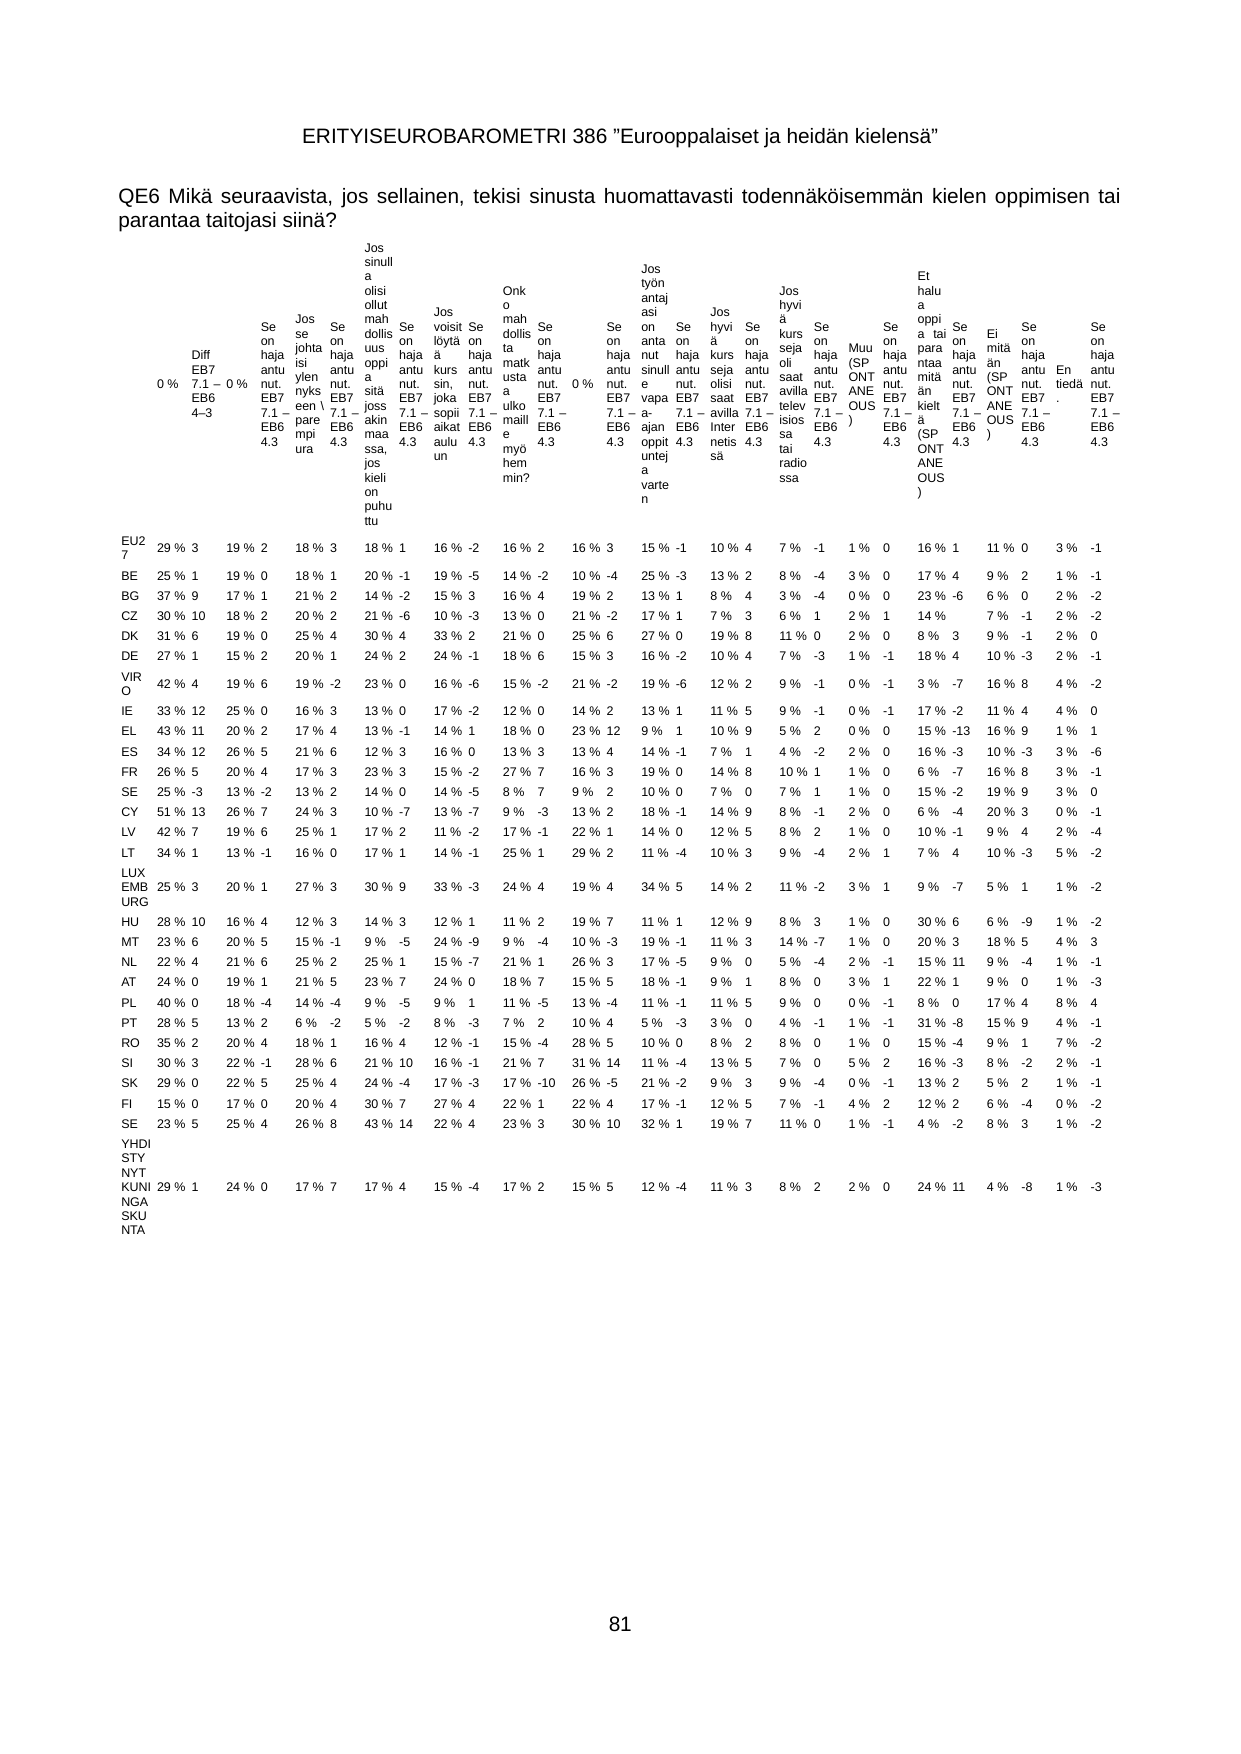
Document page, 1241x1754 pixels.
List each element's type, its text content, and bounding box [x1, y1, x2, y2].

table_cell 1 [327, 565, 361, 585]
table_cell 6 % [915, 802, 949, 822]
table_header Se on hajaantunut. EB77.1 – EB64.3 [880, 237, 914, 531]
table_cell 1 % [845, 932, 880, 952]
table_cell —1 [1018, 606, 1053, 626]
table_cell 18 % [915, 646, 949, 666]
table_cell 4 % [1053, 1013, 1087, 1033]
table_cell 13 % [915, 1073, 949, 1093]
table_cell —1 [1088, 565, 1122, 585]
table_cell 11 % [500, 992, 534, 1012]
table_cell —1 [465, 646, 500, 666]
table_cell 2 [880, 1053, 914, 1073]
table_cell 6 [604, 626, 638, 646]
table_cell 2 [258, 606, 292, 626]
table_cell 19 % [569, 911, 603, 932]
table_cell 9 % [569, 782, 603, 802]
table_cell 5 % [984, 1073, 1018, 1093]
table_cell 1 [1018, 863, 1053, 911]
table_cell —5 [396, 992, 431, 1012]
table_cell 0 [673, 1033, 707, 1053]
table_cell 9 % [361, 992, 396, 1012]
table_cell —1 [880, 952, 914, 972]
table_cell 0 [673, 782, 707, 802]
table_header Se on hajaantunut. EB77.1 – EB64.3 [534, 237, 569, 531]
table_cell 9 [1018, 782, 1053, 802]
table_cell 3 [1088, 932, 1122, 952]
table_header Jos voisit löytää kurssin, joka sopii aikatauluun [431, 237, 465, 531]
text QE6 Mikä seuraavista, jos sellainen, tekisi sinusta huomattavasti todennäköisemmän kielen oppimisen tai parantaa taitojasi siinä? [118, 183, 1122, 231]
table_cell 1 % [1053, 1134, 1087, 1240]
table_cell —1 [880, 666, 914, 701]
table_cell FR [118, 761, 154, 782]
table_header 0 % [569, 237, 603, 531]
table_cell 30 % [361, 1093, 396, 1113]
table_cell 19 % [638, 761, 673, 782]
table_cell 7 % [776, 531, 811, 565]
table_header Se on hajaantunut. EB77.1 – EB64.3 [258, 237, 292, 531]
table_cell 5 [673, 863, 707, 911]
table_cell 2 [604, 585, 638, 606]
table_header Se on hajaantunut. EB77.1 – EB64.3 [949, 237, 984, 531]
table_cell 13 % [638, 585, 673, 606]
table_cell —1 [1088, 1073, 1122, 1093]
table_cell LT [118, 842, 154, 862]
table_cell —2 [811, 741, 845, 761]
table_cell 17 % [292, 1134, 327, 1240]
table_cell 4 [396, 626, 431, 646]
table_cell 6 % [984, 585, 1018, 606]
table_cell —2 [327, 1013, 361, 1033]
table_cell —3 [949, 1053, 984, 1073]
table_cell 16 % [431, 741, 465, 761]
table_cell —4 [1018, 952, 1053, 972]
table_cell 30 % [361, 863, 396, 911]
table_cell —1 [811, 1093, 845, 1113]
table_cell —1 [880, 646, 914, 666]
table_cell 1 % [1053, 952, 1087, 972]
table_cell 0 [189, 992, 223, 1012]
table_cell 14 % [431, 721, 465, 741]
table_cell 3 [604, 531, 638, 565]
table_cell 3 % [845, 863, 880, 911]
table_cell 21 % [500, 626, 534, 646]
table_cell 19 % [223, 565, 258, 585]
table_cell 10 % [361, 802, 396, 822]
table_cell 2 [742, 1033, 776, 1053]
table_cell 9 [1018, 1013, 1053, 1033]
table_cell 16 % [569, 761, 603, 782]
table_cell 16 % [915, 531, 949, 565]
table_cell 8 % [707, 585, 742, 606]
table_cell 4 [604, 741, 638, 761]
table_cell LV [118, 822, 154, 842]
table_cell 21 % [292, 741, 327, 761]
table_cell 0 [1088, 782, 1122, 802]
table_cell 1 % [1053, 721, 1087, 741]
table_cell 0 [880, 531, 914, 565]
table_cell 2 [327, 952, 361, 972]
table_cell 42 % [154, 666, 188, 701]
table_cell 14 % [776, 932, 811, 952]
table_cell 9 [396, 863, 431, 911]
table_cell 15 % [431, 952, 465, 972]
table_cell 17 % [431, 701, 465, 721]
table_cell 7 [534, 782, 569, 802]
table_cell 9 % [361, 932, 396, 952]
table_cell 1 [811, 761, 845, 782]
table_cell 17 % [915, 701, 949, 721]
table_cell 0 [880, 782, 914, 802]
table_cell —5 [396, 932, 431, 952]
table_cell 3 [1018, 1114, 1053, 1134]
table_cell 1 % [1053, 1114, 1087, 1134]
table_header Se on hajaantunut. EB77.1 – EB64.3 [465, 237, 500, 531]
table_cell —2 [465, 701, 500, 721]
table_cell 20 % [292, 606, 327, 626]
table_cell 16 % [915, 1053, 949, 1073]
table_cell 1 [673, 1114, 707, 1134]
table_cell CZ [118, 606, 154, 626]
table_cell 4 [1018, 701, 1053, 721]
table_cell 0 % [845, 701, 880, 721]
table_cell 2 % [845, 842, 880, 862]
table_cell 0 [1018, 531, 1053, 565]
table_cell 0 [1088, 701, 1122, 721]
table_cell 2 % [1053, 822, 1087, 842]
table_cell 11 [949, 1134, 984, 1240]
table_cell —2 [604, 606, 638, 626]
table_cell 13 % [361, 721, 396, 741]
table_header Se on hajaantunut. EB77.1 – EB64.3 [811, 237, 845, 531]
table_cell —1 [327, 932, 361, 952]
table_cell 35 % [154, 1033, 188, 1053]
table_cell 21 % [292, 972, 327, 992]
table_cell 34 % [154, 741, 188, 761]
table_cell 28 % [292, 1053, 327, 1073]
table_cell 1 [396, 531, 431, 565]
table_cell 31 % [154, 626, 188, 646]
table_cell 21 % [638, 1073, 673, 1093]
table_cell 9 % [776, 666, 811, 701]
table_cell 0 [258, 565, 292, 585]
table_cell 25 % [223, 701, 258, 721]
table_cell —1 [949, 822, 984, 842]
table_cell 12 % [292, 911, 327, 932]
table_cell 8 [742, 761, 776, 782]
table_cell 4 [258, 1033, 292, 1053]
table_cell 14 % [707, 863, 742, 911]
table_cell 7 % [500, 1013, 534, 1033]
table_cell 4 % [1053, 932, 1087, 952]
table_cell 11 % [500, 911, 534, 932]
table_cell —6 [949, 585, 984, 606]
table_cell 6 [327, 1053, 361, 1073]
table_cell 0 % [1053, 1093, 1087, 1113]
table_cell —3 [604, 932, 638, 952]
table_cell 19 % [223, 626, 258, 646]
table_header Et halua oppia tai parantaa mitään kieltä (SPONTANEOUS) [915, 237, 949, 531]
table_cell 4 [258, 911, 292, 932]
table_cell 10 % [776, 761, 811, 782]
table_cell 24 % [292, 802, 327, 822]
table_cell 7 % [707, 606, 742, 626]
table_cell —1 [465, 842, 500, 862]
table_cell —1 [811, 701, 845, 721]
table_cell —2 [465, 761, 500, 782]
table_cell 1 % [845, 822, 880, 842]
table_cell 3 % [915, 666, 949, 701]
table_cell —6 [396, 606, 431, 626]
table_cell 0 [1018, 585, 1053, 606]
table_cell 4 [742, 531, 776, 565]
table_cell 6 % [292, 1013, 327, 1033]
table_cell 20 % [223, 761, 258, 782]
table_cell —1 [1088, 1013, 1122, 1033]
table_cell —3 [811, 646, 845, 666]
table_cell 2 [604, 782, 638, 802]
table_cell BE [118, 565, 154, 585]
table_cell 8 % [431, 1013, 465, 1033]
table_cell 2 [327, 606, 361, 626]
table_cell —1 [880, 992, 914, 1012]
table_cell —2 [1088, 863, 1122, 911]
table_cell 2 [327, 585, 361, 606]
table_cell 19 % [569, 863, 603, 911]
table_cell 0 [811, 1053, 845, 1073]
table_cell 16 % [569, 531, 603, 565]
table_cell 2 % [1053, 606, 1087, 626]
table_cell 1 [880, 842, 914, 862]
table_cell 23 % [361, 666, 396, 701]
table_cell —2 [1018, 1053, 1053, 1073]
table_cell LUXEMBURG [118, 863, 154, 911]
table_cell —5 [465, 782, 500, 802]
table_cell 4 % [984, 1134, 1018, 1240]
table_cell 30 % [361, 626, 396, 646]
table_header 0 % [223, 237, 258, 531]
table_cell 7 % [776, 1053, 811, 1073]
table_cell 14 [604, 1053, 638, 1073]
table_cell 19 % [223, 531, 258, 565]
table_cell —2 [258, 782, 292, 802]
table_cell 16 % [361, 1033, 396, 1053]
table_cell —1 [673, 802, 707, 822]
table_cell 13 % [500, 741, 534, 761]
table_cell 24 % [223, 1134, 258, 1240]
table_cell 0 [1018, 972, 1053, 992]
table_cell 8 % [776, 802, 811, 822]
table_cell 14 % [431, 782, 465, 802]
table_cell 0 [742, 1013, 776, 1033]
table_cell —4 [258, 992, 292, 1012]
table_cell 1 [949, 531, 984, 565]
table_cell —1 [465, 1053, 500, 1073]
table_cell 6 [258, 952, 292, 972]
table_cell 1 % [845, 911, 880, 932]
table_cell 9 [742, 802, 776, 822]
table_cell 21 % [361, 606, 396, 626]
table_cell —10 [534, 1073, 569, 1093]
table_cell 11 % [707, 932, 742, 952]
table_cell 1 % [845, 646, 880, 666]
table_cell —4 [811, 585, 845, 606]
table_cell 30 % [154, 1053, 188, 1073]
table_cell 15 % [915, 721, 949, 741]
table_cell 25 % [292, 626, 327, 646]
table_cell 2 % [845, 626, 880, 646]
table_cell 21 % [223, 952, 258, 972]
table_cell 21 % [569, 606, 603, 626]
table_cell PL [118, 992, 154, 1012]
table_cell 1 [880, 972, 914, 992]
table_cell 14 % [361, 585, 396, 606]
table_cell —1 [1088, 952, 1122, 972]
table_cell —1 [811, 666, 845, 701]
table_cell —7 [465, 802, 500, 822]
table_cell 1 [189, 565, 223, 585]
table_cell 3 [189, 531, 223, 565]
table_cell EL [118, 721, 154, 741]
table_cell —3 [949, 741, 984, 761]
table_cell 16 % [638, 646, 673, 666]
table_cell 33 % [154, 701, 188, 721]
table_cell —4 [1018, 1093, 1053, 1113]
table_cell 2 [811, 822, 845, 842]
table_cell 18 % [292, 565, 327, 585]
table_cell 19 % [223, 972, 258, 992]
table_cell 3 [327, 531, 361, 565]
table_cell 7 % [776, 1093, 811, 1113]
table_cell 3 [604, 761, 638, 782]
table_cell 2 [534, 911, 569, 932]
table_cell 9 [742, 911, 776, 932]
table_cell 12 % [707, 1093, 742, 1113]
table_cell 13 % [361, 701, 396, 721]
table_cell 14 % [638, 822, 673, 842]
table_cell 8 % [776, 565, 811, 585]
table_cell 8 % [500, 782, 534, 802]
table_cell 3 [604, 952, 638, 972]
table_cell 1 % [845, 1033, 880, 1053]
table_cell 3 % [1053, 782, 1087, 802]
table_cell —7 [465, 952, 500, 972]
table_cell 13 % [223, 782, 258, 802]
table_cell 9 % [984, 565, 1018, 585]
table_cell 2 [604, 802, 638, 822]
table_cell —5 [534, 992, 569, 1012]
table_cell 1 % [1053, 972, 1087, 992]
table_cell 29 % [154, 1134, 188, 1240]
table_cell 18 % [638, 802, 673, 822]
table_cell 2 [258, 531, 292, 565]
table_cell —2 [1088, 1093, 1122, 1113]
table_cell 19 % [223, 822, 258, 842]
table_cell 14 % [915, 606, 949, 626]
table_cell 5 [604, 1134, 638, 1240]
table_cell 31 % [569, 1053, 603, 1073]
table_cell 9 [742, 721, 776, 741]
table_cell 10 % [984, 741, 1018, 761]
table_cell 9 % [776, 842, 811, 862]
table_cell 51 % [154, 802, 188, 822]
table_cell —4 [534, 1033, 569, 1053]
table_cell 7 [742, 1114, 776, 1134]
table_cell —1 [396, 721, 431, 741]
table_cell IE [118, 701, 154, 721]
table_cell 21 % [292, 585, 327, 606]
table_cell 26 % [223, 741, 258, 761]
table_cell 26 % [154, 761, 188, 782]
table_cell 5 % [776, 952, 811, 972]
table_cell 17 % [638, 952, 673, 972]
table_cell 17 % [500, 822, 534, 842]
table_cell 2 [742, 863, 776, 911]
table_cell 2 % [845, 1134, 880, 1240]
table_cell 18 % [292, 531, 327, 565]
table_cell 4 [534, 585, 569, 606]
table_cell 3 [189, 1053, 223, 1073]
table_cell 25 % [292, 822, 327, 842]
table_cell 0 [396, 782, 431, 802]
table_cell 0 [534, 721, 569, 741]
table_header Onko mahdollista matkustaa ulkomaille myöhemmin? [500, 237, 534, 531]
table_cell 0 [673, 626, 707, 646]
table_cell —1 [258, 1053, 292, 1073]
table_cell 6 % [984, 911, 1018, 932]
table_cell 2 % [845, 741, 880, 761]
table_cell —4 [1088, 822, 1122, 842]
table_cell 9 % [707, 952, 742, 972]
table_cell 10 % [569, 932, 603, 952]
table_cell 16 % [915, 741, 949, 761]
table_cell —3 [1088, 972, 1122, 992]
table_cell 15 % [431, 761, 465, 782]
table_cell —1 [811, 1013, 845, 1033]
table_cell 0 [396, 666, 431, 701]
table_cell 1 [327, 822, 361, 842]
table_cell 5 [258, 741, 292, 761]
table_cell 2 [1018, 1073, 1053, 1093]
table_cell 18 % [984, 932, 1018, 952]
table_cell 13 % [431, 802, 465, 822]
table_cell 0 % [845, 666, 880, 701]
table_cell 23 % [154, 1114, 188, 1134]
table_cell 5 [189, 1013, 223, 1033]
table_header [118, 237, 154, 531]
table_cell DK [118, 626, 154, 646]
table_cell —3 [465, 1013, 500, 1033]
table_cell 1 [465, 911, 500, 932]
table_cell 0 % [845, 1073, 880, 1093]
table_cell 1 [465, 721, 500, 741]
table_cell —1 [880, 1013, 914, 1033]
table_cell 12 [189, 741, 223, 761]
table_cell 0 [673, 761, 707, 782]
table_cell 10 % [707, 842, 742, 862]
table_cell 21 % [500, 952, 534, 972]
table_cell —9 [465, 932, 500, 952]
table_cell 33 % [431, 863, 465, 911]
table_cell 11 % [638, 1053, 673, 1073]
table_cell 17 % [984, 992, 1018, 1012]
table_cell ES [118, 741, 154, 761]
table_cell 1 [465, 992, 500, 1012]
table_cell 4 [465, 1093, 500, 1113]
table_cell 30 % [154, 606, 188, 626]
table_cell 2 [880, 1093, 914, 1113]
table_cell 11 % [638, 842, 673, 862]
table_cell 4 [1018, 822, 1053, 842]
table_cell —2 [534, 565, 569, 585]
table_cell 6 % [776, 606, 811, 626]
table_cell 0 [880, 585, 914, 606]
table_cell 3 [396, 911, 431, 932]
table_cell 7 % [776, 782, 811, 802]
table_cell 25 % [638, 565, 673, 585]
table_cell 8 % [776, 972, 811, 992]
table_cell 15 % [431, 1134, 465, 1240]
table_cell 14 % [361, 911, 396, 932]
table_cell 1 [811, 606, 845, 626]
table_cell —4 [811, 842, 845, 862]
table_cell —1 [880, 701, 914, 721]
table_cell 13 % [292, 782, 327, 802]
table_cell —3 [673, 565, 707, 585]
table_cell 1 [811, 782, 845, 802]
table_cell —4 [396, 1073, 431, 1093]
table_cell 0 [673, 822, 707, 842]
table_cell 1 [258, 863, 292, 911]
table_cell 0 [534, 626, 569, 646]
table_cell 8 [1018, 761, 1053, 782]
table_cell 19 % [707, 1114, 742, 1134]
table_cell —3 [1018, 741, 1053, 761]
table_cell 3 [465, 585, 500, 606]
table_cell 12 [189, 701, 223, 721]
table_cell 4 % [915, 1114, 949, 1134]
table_cell 24 % [361, 646, 396, 666]
table_cell 9 % [707, 972, 742, 992]
table_cell 4 [534, 863, 569, 911]
table_cell 15 % [569, 972, 603, 992]
table_cell —8 [1018, 1134, 1053, 1240]
table_cell 1 % [845, 761, 880, 782]
table_cell HU [118, 911, 154, 932]
table_cell 9 % [638, 721, 673, 741]
table_header Se on hajaantunut. EB77.1 – EB64.3 [1018, 237, 1053, 531]
table_cell 17 % [500, 1134, 534, 1240]
table_cell 7 [189, 822, 223, 842]
table_cell 3 [327, 863, 361, 911]
table_cell 7 [604, 911, 638, 932]
table_cell 29 % [154, 531, 188, 565]
table_cell 2 % [1053, 1053, 1087, 1073]
table_cell 9 % [776, 1073, 811, 1093]
table_cell 16 % [984, 761, 1018, 782]
table_cell 5 [327, 972, 361, 992]
table_cell 3 [811, 911, 845, 932]
table_cell 1 [1018, 1033, 1053, 1053]
table_cell 14 % [500, 565, 534, 585]
table_cell 3 [327, 761, 361, 782]
table_cell 24 % [431, 972, 465, 992]
table_cell 43 % [361, 1114, 396, 1134]
table_cell —6 [465, 666, 500, 701]
table_cell —7 [396, 802, 431, 822]
table_cell —4 [604, 992, 638, 1012]
table_cell 34 % [154, 842, 188, 862]
table_header Jos työnantajasi on antanut sinulle vapaa-ajan oppitunteja varten [638, 237, 673, 531]
table_cell —9 [1018, 911, 1053, 932]
table_header Jos hyviä kursseja oli saatavilla televisiossa tai radiossa [776, 237, 811, 531]
table_cell 12 % [431, 911, 465, 932]
table_cell 20 % [915, 932, 949, 952]
table_cell —4 [604, 565, 638, 585]
table_cell RO [118, 1033, 154, 1053]
table_cell 24 % [361, 1073, 396, 1093]
table_cell 16 % [431, 531, 465, 565]
table_cell 1 % [845, 1013, 880, 1033]
table_cell 3 % [845, 565, 880, 585]
table_cell 15 % [223, 646, 258, 666]
table_cell 27 % [638, 626, 673, 646]
table_cell 3 % [1053, 741, 1087, 761]
table_cell —8 [949, 1013, 984, 1033]
table_cell —4 [327, 992, 361, 1012]
table_cell 3 % [1053, 761, 1087, 782]
table_cell 0 [1088, 626, 1122, 646]
table_cell 16 % [223, 911, 258, 932]
table_cell 12 % [707, 911, 742, 932]
table_header Ei mitään (SPONTANEOUS) [984, 237, 1018, 531]
table_cell 4 [327, 721, 361, 741]
table_cell 2 [327, 782, 361, 802]
table_cell 12 % [361, 741, 396, 761]
table_cell 24 % [500, 863, 534, 911]
table_cell 7 [396, 1093, 431, 1113]
table_cell 2 [465, 626, 500, 646]
table_cell 17 % [431, 1073, 465, 1093]
table_cell 11 % [984, 701, 1018, 721]
table_cell 3 % [1053, 531, 1087, 565]
table_cell 9 % [984, 626, 1018, 646]
table_cell 18 % [361, 531, 396, 565]
table_cell 15 % [292, 932, 327, 952]
table_cell 10 % [638, 782, 673, 802]
table_cell 3 [1018, 802, 1053, 822]
table_cell —1 [465, 1033, 500, 1053]
table_cell 15 % [915, 952, 949, 972]
table_cell 1 [189, 842, 223, 862]
table_cell —2 [811, 863, 845, 911]
table_cell —4 [811, 1073, 845, 1093]
table_cell 0 [811, 992, 845, 1012]
table_cell 0 [396, 701, 431, 721]
table_cell 21 % [361, 1053, 396, 1073]
table_cell 2 [189, 1033, 223, 1053]
table_cell 22 % [569, 822, 603, 842]
table_cell 7 % [776, 646, 811, 666]
table_cell 6 [534, 646, 569, 666]
table_cell 9 % [431, 992, 465, 1012]
table_cell 13 % [638, 701, 673, 721]
table_cell 0 [258, 1093, 292, 1113]
table_cell 1 [258, 585, 292, 606]
table_cell 4 [327, 1093, 361, 1113]
table_cell —4 [673, 842, 707, 862]
table_cell 0 [880, 565, 914, 585]
table_cell NL [118, 952, 154, 972]
table_cell 0 % [845, 992, 880, 1012]
table_cell 4 [258, 761, 292, 782]
table_cell 2 [604, 701, 638, 721]
table_cell 7 % [984, 606, 1018, 626]
table_cell 5 [258, 1073, 292, 1093]
table_cell —2 [1088, 1033, 1122, 1053]
table_cell 4 [742, 585, 776, 606]
table_cell 18 % [500, 721, 534, 741]
table_cell —3 [189, 782, 223, 802]
table_cell 13 % [223, 842, 258, 862]
table_cell —4 [465, 1134, 500, 1240]
table_cell 8 % [776, 822, 811, 842]
table_cell 0 [258, 626, 292, 646]
table_cell —2 [1088, 842, 1122, 862]
table_cell 16 % [984, 721, 1018, 741]
table_cell 10 [189, 911, 223, 932]
table_cell 19 % [223, 666, 258, 701]
table_cell 16 % [500, 531, 534, 565]
table_cell 0 [327, 842, 361, 862]
table_cell 18 % [223, 992, 258, 1012]
table_cell 9 [189, 585, 223, 606]
table_cell 1 [880, 863, 914, 911]
table_cell 24 % [154, 972, 188, 992]
table_cell 14 % [361, 782, 396, 802]
table_cell 15 % [638, 531, 673, 565]
table_cell 8 % [776, 1134, 811, 1240]
table_cell 2 [949, 1073, 984, 1093]
table_cell 5 % [776, 721, 811, 741]
table_cell 20 % [292, 1093, 327, 1113]
table_cell 1 % [845, 782, 880, 802]
table_cell 13 % [569, 802, 603, 822]
table_cell 19 % [431, 565, 465, 585]
table_cell 3 % [845, 972, 880, 992]
table_cell 14 [396, 1114, 431, 1134]
table_cell 1 [604, 822, 638, 842]
table_cell 1 [396, 842, 431, 862]
table_cell 18 % [638, 972, 673, 992]
table_cell —2 [949, 1114, 984, 1134]
table_cell 13 % [707, 565, 742, 585]
table_cell AT [118, 972, 154, 992]
table_cell 0 [880, 802, 914, 822]
table_cell 5 [742, 701, 776, 721]
table_cell 8 % [776, 911, 811, 932]
table_cell —3 [1018, 646, 1053, 666]
table_cell 20 % [223, 721, 258, 741]
table_cell 19 % [984, 782, 1018, 802]
table_cell 17 % [500, 1073, 534, 1093]
table_cell 17 % [223, 585, 258, 606]
table_cell 25 % [500, 842, 534, 862]
table_cell 2 [811, 721, 845, 741]
table_cell 2 [396, 822, 431, 842]
table_cell 12 % [638, 1134, 673, 1240]
table_cell 1 % [1053, 1073, 1087, 1093]
table_cell 5 [742, 1093, 776, 1113]
table_cell 1 [673, 606, 707, 626]
table_cell 30 % [569, 1114, 603, 1134]
table_cell 6 % [984, 1093, 1018, 1113]
table_cell 10 [396, 1053, 431, 1073]
table_cell 13 [189, 802, 223, 822]
table_cell 2 [534, 1013, 569, 1033]
table_cell 1 % [845, 1114, 880, 1134]
table_cell 4 [327, 626, 361, 646]
table_cell —4 [534, 932, 569, 952]
table_cell —2 [396, 585, 431, 606]
table_cell 3 [327, 911, 361, 932]
table_cell 14 % [638, 741, 673, 761]
table_cell 7 [258, 802, 292, 822]
table_cell 13 % [569, 741, 603, 761]
table_cell 0 % [1053, 802, 1087, 822]
table_cell 4 [604, 863, 638, 911]
table_cell —2 [396, 1013, 431, 1033]
table_cell 22 % [223, 1053, 258, 1073]
table_cell 2 [742, 565, 776, 585]
table_cell —1 [673, 972, 707, 992]
table_cell 27 % [431, 1093, 465, 1113]
table_cell 5 % [638, 1013, 673, 1033]
table_cell 22 % [154, 952, 188, 972]
table_cell 20 % [223, 932, 258, 952]
table_cell 7 % [707, 782, 742, 802]
table_cell 6 [258, 666, 292, 701]
table_cell 10 % [915, 822, 949, 842]
table_cell 14 % [569, 701, 603, 721]
table_cell —1 [534, 822, 569, 842]
table_cell 6 [327, 741, 361, 761]
table_cell 0 [811, 972, 845, 992]
table_cell 17 % [915, 565, 949, 585]
table_cell 11 [949, 952, 984, 972]
table_cell 17 % [638, 1093, 673, 1113]
table_cell 3 [396, 741, 431, 761]
table_cell 32 % [638, 1114, 673, 1134]
table_cell 9 % [984, 1033, 1018, 1053]
table_cell 9 % [500, 932, 534, 952]
table_header Muu (SPONTANEOUS) [845, 237, 880, 531]
table_cell —1 [880, 1114, 914, 1134]
table_cell —6 [1088, 741, 1122, 761]
table_cell 42 % [154, 822, 188, 842]
table_cell 25 % [361, 952, 396, 972]
table_cell —1 [396, 565, 431, 585]
table_cell BG [118, 585, 154, 606]
table_cell 15 % [500, 666, 534, 701]
table_cell 11 % [707, 701, 742, 721]
table_cell —2 [465, 531, 500, 565]
table_cell —3 [534, 802, 569, 822]
table_cell 7 [396, 972, 431, 992]
table_cell 5 [604, 972, 638, 992]
table_cell EU27 [118, 531, 154, 565]
table_cell —5 [465, 565, 500, 585]
table_cell 11 % [707, 1134, 742, 1240]
table_cell 4 % [1053, 701, 1087, 721]
table_cell 5 % [361, 1013, 396, 1033]
table_cell 10 % [984, 646, 1018, 666]
table_cell 4 % [845, 1093, 880, 1113]
table_cell —1 [1088, 1053, 1122, 1073]
table_cell 2 [396, 646, 431, 666]
table_cell 7 % [707, 741, 742, 761]
table_cell 4 % [776, 741, 811, 761]
table_cell 23 % [500, 1114, 534, 1134]
table_cell —2 [327, 666, 361, 701]
table_cell 3 [327, 802, 361, 822]
table_cell 0 [880, 741, 914, 761]
table_cell 25 % [154, 863, 188, 911]
table_cell 20 % [984, 802, 1018, 822]
table_cell 4 [396, 1033, 431, 1053]
table_cell 2 % [1053, 626, 1087, 646]
table_cell 27 % [154, 646, 188, 666]
table_cell 8 [327, 1114, 361, 1134]
table_cell —3 [673, 1013, 707, 1033]
table_cell 3 [949, 626, 984, 646]
table_header Se on hajaantunut. EB77.1 – EB64.3 [673, 237, 707, 531]
table_cell 10 [189, 606, 223, 626]
table_cell 23 % [915, 585, 949, 606]
table_cell 23 % [361, 761, 396, 782]
table_cell 4 [396, 1134, 431, 1240]
table_cell 21 % [500, 1053, 534, 1073]
table_cell 1 [534, 842, 569, 862]
table_cell 29 % [154, 1073, 188, 1093]
table_cell 28 % [154, 1013, 188, 1033]
table_cell —3 [1018, 842, 1053, 862]
table_cell 7 [534, 972, 569, 992]
table_cell 17 % [638, 606, 673, 626]
table_cell 10 % [431, 606, 465, 626]
table_cell 24 % [431, 646, 465, 666]
table_cell 4 [949, 842, 984, 862]
table_cell 7 [534, 761, 569, 782]
table_cell [949, 606, 984, 626]
table_cell 8 % [984, 1114, 1018, 1134]
table_cell 10 % [569, 565, 603, 585]
table_cell 4 [189, 666, 223, 701]
table_cell 0 [880, 932, 914, 952]
table_cell 1 [880, 606, 914, 626]
table_cell 8 [742, 626, 776, 646]
table_cell 0 [534, 606, 569, 626]
table_cell 1 [534, 952, 569, 972]
table_cell 26 % [292, 1114, 327, 1134]
table_cell 13 % [569, 992, 603, 1012]
table_cell 2 % [845, 952, 880, 972]
table_cell 17 % [361, 1134, 396, 1240]
table_cell 22 % [431, 1114, 465, 1134]
table_cell 2 [258, 721, 292, 741]
table_cell 9 % [776, 992, 811, 1012]
table_cell —2 [673, 646, 707, 666]
table_cell SE [118, 782, 154, 802]
table_cell 22 % [223, 1073, 258, 1093]
table_cell 1 [327, 1033, 361, 1053]
table_cell 28 % [154, 911, 188, 932]
table_cell MT [118, 932, 154, 952]
table_cell 0 [189, 972, 223, 992]
table_cell —3 [465, 1073, 500, 1093]
table_cell 31 % [915, 1013, 949, 1033]
table_cell 1 % [845, 531, 880, 565]
table_cell 1 [396, 952, 431, 972]
table_cell 5 % [845, 1053, 880, 1073]
table_cell 0 [880, 911, 914, 932]
table_cell —5 [604, 1073, 638, 1093]
table_cell —1 [673, 531, 707, 565]
table_cell 19 % [292, 666, 327, 701]
table_cell 25 % [154, 565, 188, 585]
table_cell 7 % [1053, 1033, 1087, 1053]
table_header Jos se johtaisi ylennykseen \parempi ura [292, 237, 327, 531]
table_cell SE [118, 1114, 154, 1134]
table_cell —1 [673, 741, 707, 761]
table_cell 16 % [984, 666, 1018, 701]
table_cell 4 [327, 1073, 361, 1093]
table_cell 4 % [776, 1013, 811, 1033]
table_cell —7 [949, 761, 984, 782]
table_cell 4 [189, 952, 223, 972]
table_cell 0 [258, 1134, 292, 1240]
table_cell 5 [742, 1053, 776, 1073]
table_cell 7 [534, 1053, 569, 1073]
table_cell 15 % [154, 1093, 188, 1113]
table_cell 2 [258, 1013, 292, 1033]
table_cell —2 [949, 782, 984, 802]
table_cell 1 [949, 972, 984, 992]
table_cell 1 % [1053, 863, 1087, 911]
table_cell 16 % [500, 585, 534, 606]
table_cell 25 % [154, 782, 188, 802]
table_cell 1 [742, 972, 776, 992]
table_cell 1 [327, 646, 361, 666]
table_cell 0 % [845, 585, 880, 606]
table_cell 10 % [707, 721, 742, 741]
table_cell 27 % [292, 863, 327, 911]
table_cell 24 % [915, 1134, 949, 1240]
table_cell —13 [949, 721, 984, 741]
table_cell FI [118, 1093, 154, 1113]
table_cell 8 % [915, 626, 949, 646]
table_cell —1 [1088, 802, 1122, 822]
table_cell 2 % [845, 802, 880, 822]
table_cell 0 [880, 1033, 914, 1053]
table_cell 5 [742, 992, 776, 1012]
table_cell —1 [673, 932, 707, 952]
table_cell 15 % [569, 646, 603, 666]
table_cell 16 % [292, 701, 327, 721]
table_cell 18 % [500, 972, 534, 992]
table_header Se on hajaantunut. EB77.1 – EB64.3 [742, 237, 776, 531]
table_cell —2 [1088, 585, 1122, 606]
table_cell 19 % [638, 666, 673, 701]
table_cell 20 % [292, 646, 327, 666]
table_cell 0 [258, 701, 292, 721]
table_cell 11 % [707, 992, 742, 1012]
table_cell 2 [811, 1134, 845, 1240]
table_cell 29 % [569, 842, 603, 862]
table_cell 0 [189, 1093, 223, 1113]
table_cell 25 % [292, 1073, 327, 1093]
table_cell 3 [534, 1114, 569, 1134]
table_cell 11 % [638, 911, 673, 932]
table_cell 11 % [776, 626, 811, 646]
table_cell —1 [1088, 646, 1122, 666]
table_cell 0 [880, 721, 914, 741]
table_cell 40 % [154, 992, 188, 1012]
table_cell 0 [880, 626, 914, 646]
table_cell 1 % [1053, 565, 1087, 585]
table_cell 6 [189, 626, 223, 646]
table_cell 15 % [431, 585, 465, 606]
table_header Diff EB77.1 – EB64–3 [189, 237, 223, 531]
table_cell 12 % [707, 822, 742, 842]
table_cell 19 % [638, 932, 673, 952]
table_cell —2 [534, 666, 569, 701]
table_cell 5 [1018, 932, 1053, 952]
table_cell 6 [949, 911, 984, 932]
table_cell —6 [673, 666, 707, 701]
table_cell 12 [604, 721, 638, 741]
table_cell —2 [465, 822, 500, 842]
table_cell 2 [534, 531, 569, 565]
table_cell 22 % [500, 1093, 534, 1113]
table_cell —5 [673, 952, 707, 972]
table_cell 9 % [984, 822, 1018, 842]
table_cell 5 [258, 932, 292, 952]
table_cell —4 [949, 1033, 984, 1053]
table_cell 5 [189, 761, 223, 782]
table_cell 11 % [431, 822, 465, 842]
table_cell 10 % [638, 1033, 673, 1053]
table_cell 4 % [1053, 666, 1087, 701]
table_cell 28 % [569, 1033, 603, 1053]
table_cell 10 % [707, 531, 742, 565]
table_cell 17 % [361, 822, 396, 842]
table_cell 8 % [776, 1033, 811, 1053]
table_cell 4 [465, 1114, 500, 1134]
table_cell 16 % [431, 1053, 465, 1073]
table_cell 0 [465, 741, 500, 761]
table_cell —7 [949, 666, 984, 701]
table_cell 26 % [223, 802, 258, 822]
table_cell —7 [811, 932, 845, 952]
table_cell 24 % [431, 932, 465, 952]
table_cell —7 [949, 863, 984, 911]
table_cell 3 [327, 701, 361, 721]
table_cell 2 % [1053, 646, 1087, 666]
table_cell 2 [258, 646, 292, 666]
table_cell 0 [811, 626, 845, 646]
table_cell 4 [258, 1114, 292, 1134]
table_cell 1 [673, 721, 707, 741]
table_cell 0 [465, 972, 500, 992]
table_cell 25 % [223, 1114, 258, 1134]
table_cell 1 % [1053, 911, 1087, 932]
table_cell 7 % [915, 842, 949, 862]
table_cell 4 [1018, 992, 1053, 1012]
table_cell 3 [742, 606, 776, 626]
table_cell —4 [949, 802, 984, 822]
table_cell 2 [949, 1093, 984, 1113]
table_cell 25 % [569, 626, 603, 646]
table_cell 9 % [984, 952, 1018, 972]
table_cell —2 [1088, 606, 1122, 626]
table_cell 0 [811, 1114, 845, 1134]
table_cell —1 [1088, 531, 1122, 565]
table_cell 21 % [569, 666, 603, 701]
table_cell 3 % [707, 1013, 742, 1033]
table_cell 3 [949, 932, 984, 952]
table_cell 22 % [569, 1093, 603, 1113]
table_cell DE [118, 646, 154, 666]
table_cell 11 [189, 721, 223, 741]
table_cell 8 % [707, 1033, 742, 1053]
table_cell 12 % [431, 1033, 465, 1053]
table_cell 26 % [569, 952, 603, 972]
table_cell 0 [880, 822, 914, 842]
table_cell 1 [673, 701, 707, 721]
table_cell 20 % [223, 863, 258, 911]
table_cell 15 % [984, 1013, 1018, 1033]
table_cell 10 [604, 1114, 638, 1134]
table_cell 6 % [915, 761, 949, 782]
table_cell 5 % [1053, 842, 1087, 862]
table_cell 14 % [431, 842, 465, 862]
table_cell 7 [327, 1134, 361, 1240]
table_cell 8 % [1053, 992, 1087, 1012]
table_cell 11 % [776, 863, 811, 911]
table_cell 2 [534, 1134, 569, 1240]
table_cell 37 % [154, 585, 188, 606]
table_cell 5 [189, 1114, 223, 1134]
table_cell 1 [258, 972, 292, 992]
table_cell 1 [742, 741, 776, 761]
table_cell 23 % [154, 932, 188, 952]
table_cell —1 [1018, 626, 1053, 646]
table_cell VIRO [118, 666, 154, 701]
table_cell —2 [604, 666, 638, 701]
table_cell 1 [189, 646, 223, 666]
table_cell 10 % [707, 646, 742, 666]
table_cell 17 % [292, 761, 327, 782]
table_cell SK [118, 1073, 154, 1093]
table_cell YHDISTYNYT KUNINGASKUNTA [118, 1134, 154, 1240]
table_cell 17 % [223, 1093, 258, 1113]
table_cell CY [118, 802, 154, 822]
table_cell 4 [949, 565, 984, 585]
table_cell —1 [673, 1093, 707, 1113]
table_cell 23 % [361, 972, 396, 992]
table_cell 2 [742, 666, 776, 701]
table_cell 17 % [361, 842, 396, 862]
table_cell 3 [604, 646, 638, 666]
table_cell 1 [1088, 721, 1122, 741]
table_cell 13 % [500, 606, 534, 626]
table_cell 3 [742, 1073, 776, 1093]
table_cell —2 [1088, 666, 1122, 701]
table_cell 30 % [915, 911, 949, 932]
table_cell 3 % [776, 585, 811, 606]
table_cell 2 % [845, 606, 880, 626]
table_cell 2 % [1053, 585, 1087, 606]
table_cell 8 % [915, 992, 949, 1012]
table_cell —2 [949, 701, 984, 721]
table_cell 0 [534, 701, 569, 721]
table_cell 9 % [776, 701, 811, 721]
table_cell 2 [604, 842, 638, 862]
table_cell 14 % [292, 992, 327, 1012]
table_cell 4 [604, 1013, 638, 1033]
table_cell 2 [1018, 565, 1053, 585]
table_cell 16 % [292, 842, 327, 862]
table_cell —1 [1088, 761, 1122, 782]
table_cell 23 % [569, 721, 603, 741]
table_cell —4 [811, 565, 845, 585]
table_cell 17 % [292, 721, 327, 741]
table_cell 20 % [361, 565, 396, 585]
table_cell —2 [1088, 1114, 1122, 1134]
table_cell 12 % [707, 666, 742, 701]
table_cell 3 [189, 863, 223, 911]
table_cell —1 [811, 802, 845, 822]
table_cell 0 [742, 952, 776, 972]
table_cell 3 [742, 842, 776, 862]
table_cell —3 [1088, 1134, 1122, 1240]
table_cell 12 % [915, 1093, 949, 1113]
table_cell 18 % [223, 606, 258, 626]
table_cell —1 [811, 531, 845, 565]
table_cell 43 % [154, 721, 188, 741]
table_cell 13 % [223, 1013, 258, 1033]
table_cell 1 [534, 1093, 569, 1113]
table_cell 1 [673, 911, 707, 932]
table_cell 10 % [569, 1013, 603, 1033]
table_cell 0 [949, 992, 984, 1012]
table_header Se on hajaantunut. EB77.1 – EB64.3 [604, 237, 638, 531]
table_cell —1 [258, 842, 292, 862]
table_cell 9 [1018, 721, 1053, 741]
table_cell 5 % [984, 863, 1018, 911]
table_cell 14 % [707, 761, 742, 782]
table_cell 3 [742, 1134, 776, 1240]
table_cell 4 [604, 1093, 638, 1113]
table_cell —4 [811, 952, 845, 972]
table_header Se on hajaantunut. EB77.1 – EB64.3 [396, 237, 431, 531]
table_cell 15 % [915, 782, 949, 802]
table_cell 14 % [707, 802, 742, 822]
table_cell 13 % [707, 1053, 742, 1073]
table_cell 1 [673, 585, 707, 606]
table_cell 11 % [776, 1114, 811, 1134]
table_cell 4 [949, 646, 984, 666]
table_cell 8 % [984, 1053, 1018, 1073]
table_cell 3 [396, 761, 431, 782]
table_cell 19 % [707, 626, 742, 646]
table_header Se on hajaantunut. EB77.1 – EB64.3 [327, 237, 361, 531]
table_cell 18 % [500, 646, 534, 666]
table_cell 15 % [569, 1134, 603, 1240]
table_cell 34 % [638, 863, 673, 911]
table_cell 18 % [292, 1033, 327, 1053]
table_cell 4 [1088, 992, 1122, 1012]
table_cell 25 % [292, 952, 327, 972]
table_cell 16 % [431, 666, 465, 701]
table_cell —3 [465, 863, 500, 911]
table_cell 15 % [500, 1033, 534, 1053]
table_cell 0 [880, 761, 914, 782]
table_cell 11 % [638, 992, 673, 1012]
table_cell 0 [880, 1134, 914, 1240]
table_cell 0 [189, 1073, 223, 1093]
table_cell 6 [189, 932, 223, 952]
table_cell —2 [1088, 911, 1122, 932]
table_cell 9 % [915, 863, 949, 911]
table_header Jos sinulla olisi ollut mahdollisuus oppia sitä jossakin maassa, jos kieli on puhuttu [361, 237, 396, 531]
table_cell 20 % [223, 1033, 258, 1053]
table_cell 0 [811, 1033, 845, 1053]
table_header Se on hajaantunut. EB77.1 – EB64.3 [1088, 237, 1122, 531]
table_cell —2 [673, 1073, 707, 1093]
table_cell —4 [673, 1053, 707, 1073]
table_cell 9 % [707, 1073, 742, 1093]
table_cell 33 % [431, 626, 465, 646]
table_cell 0 % [845, 721, 880, 741]
table_cell 15 % [915, 1033, 949, 1053]
table_cell 19 % [569, 585, 603, 606]
table_cell 26 % [569, 1073, 603, 1093]
table_cell SI [118, 1053, 154, 1073]
table_cell 10 % [984, 842, 1018, 862]
table_header En tiedä. [1053, 237, 1087, 531]
table_cell —4 [673, 1134, 707, 1240]
table_cell 3 [534, 741, 569, 761]
table_cell 1 [189, 1134, 223, 1240]
table_cell 5 [742, 822, 776, 842]
table_cell 0 [742, 782, 776, 802]
table_header Jos hyviä kursseja olisi saatavilla Internetissä [707, 237, 742, 531]
table_cell 12 % [500, 701, 534, 721]
table_cell PT [118, 1013, 154, 1033]
table_cell 3 [742, 932, 776, 952]
table_cell 9 % [500, 802, 534, 822]
table_cell 5 [604, 1033, 638, 1053]
table_cell —1 [673, 992, 707, 1012]
table_cell 4 [742, 646, 776, 666]
table_cell 8 [1018, 666, 1053, 701]
table_cell 22 % [915, 972, 949, 992]
table_cell —3 [465, 606, 500, 626]
table_cell 11 % [984, 531, 1018, 565]
table_cell 9 % [984, 972, 1018, 992]
table_cell 27 % [500, 761, 534, 782]
table_cell —1 [880, 1073, 914, 1093]
table_cell 6 [258, 822, 292, 842]
table_header 0 % [154, 237, 188, 531]
